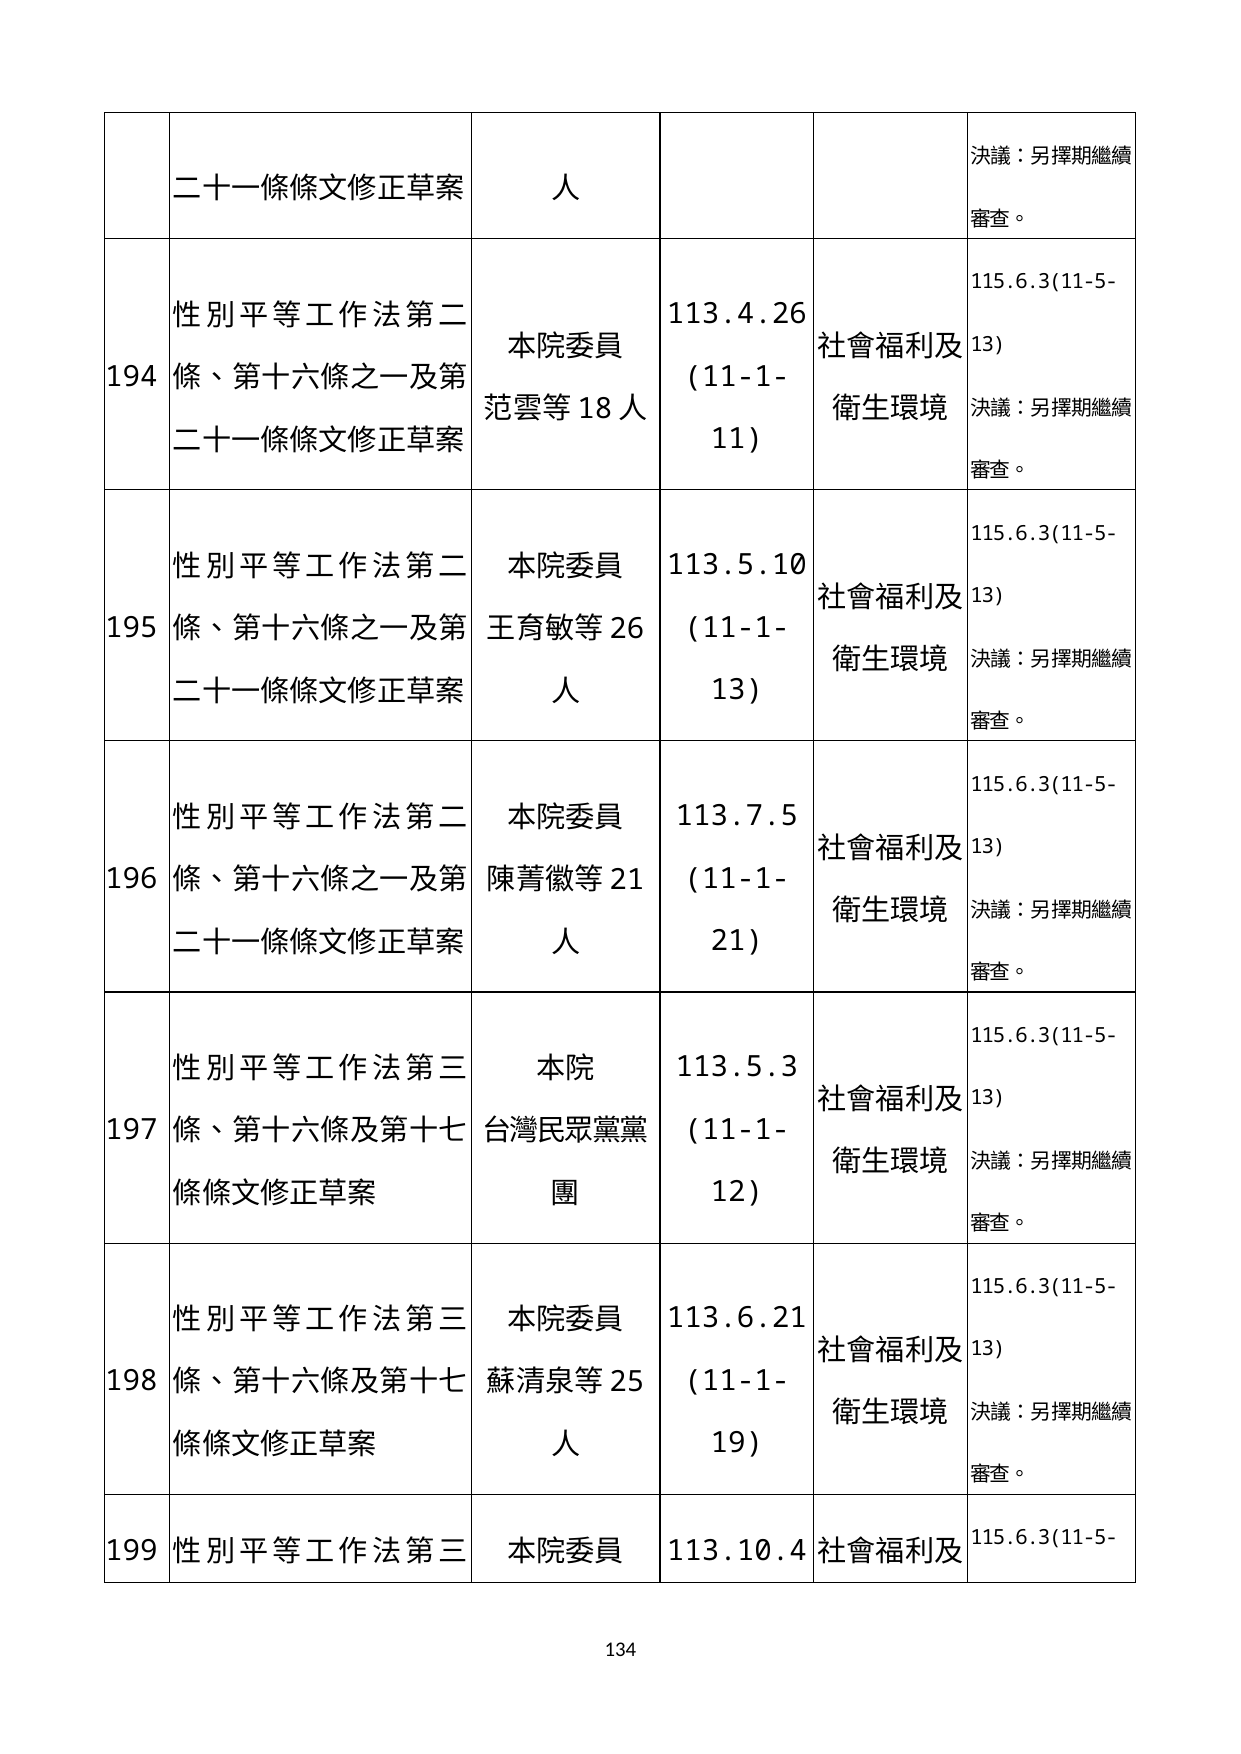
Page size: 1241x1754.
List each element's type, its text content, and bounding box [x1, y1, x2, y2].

table_cell [814, 113, 967, 238]
table_cell 113.4.26 (11-1-11) [661, 239, 813, 489]
table_cell [105, 239, 169, 489]
table_cell 113.5.10 (11-1-13) [661, 490, 813, 740]
table_cell 113.5.3 (11-1-12) [661, 993, 813, 1242]
table_cell 性別平等工作法第二條、第十六條之一及第二十一條條文修正草案 [170, 741, 471, 991]
table_cell 人 [472, 113, 659, 238]
table_cell [105, 113, 169, 238]
table_cell [105, 490, 169, 740]
table_cell 115.6.3(11-5-13) 決議：另擇期繼續審查。 [968, 239, 1135, 489]
table_cell 115.6.3(11-5-13) 決議：另擇期繼續審查。 [968, 741, 1135, 991]
table_cell 本院 台灣民眾黨黨團 [472, 993, 659, 1242]
table_cell 決議：另擇期繼續審查。 [968, 113, 1135, 238]
table_cell 社會福利及 [814, 1495, 967, 1582]
table_cell 社會福利及衛生環境 [814, 239, 967, 489]
table_cell 113.10.4 [661, 1495, 813, 1582]
table_cell 二十一條條文修正草案 [170, 113, 471, 238]
table_cell 性別平等工作法第二條、第十六條之一及第二十一條條文修正草案 [170, 490, 471, 740]
table_cell 社會福利及衛生環境 [814, 1244, 967, 1493]
table_cell [105, 1495, 169, 1582]
table_cell 性別平等工作法第三 [170, 1495, 471, 1582]
table_cell 社會福利及衛生環境 [814, 741, 967, 991]
table_cell 性別平等工作法第三條、第十六條及第十七條條文修正草案 [170, 1244, 471, 1493]
table_cell 社會福利及衛生環境 [814, 490, 967, 740]
table_cell 本院委員 陳菁徽等21人 [472, 741, 659, 991]
table_cell 本院委員 范雲等18人 [472, 239, 659, 489]
table_cell 113.6.21 (11-1-19) [661, 1244, 813, 1493]
table_cell [105, 1244, 169, 1493]
table_cell 性別平等工作法第二條、第十六條之一及第二十一條條文修正草案 [170, 239, 471, 489]
table_cell 115.6.3(11-5- [968, 1495, 1135, 1582]
table_cell 本院委員 蘇清泉等25人 [472, 1244, 659, 1493]
table_cell [105, 741, 169, 991]
table_cell 115.6.3(11-5-13) 決議：另擇期繼續審查。 [968, 490, 1135, 740]
table_cell 性別平等工作法第三條、第十六條及第十七條條文修正草案 [170, 993, 471, 1242]
table_cell [661, 113, 813, 238]
table_cell 113.7.5 (11-1-21) [661, 741, 813, 991]
table_cell 本院委員 [472, 1495, 659, 1582]
table_cell 115.6.3(11-5-13) 決議：另擇期繼續審查。 [968, 993, 1135, 1242]
table_cell 社會福利及衛生環境 [814, 993, 967, 1242]
table_cell 本院委員 王育敏等26人 [472, 490, 659, 740]
table_cell 115.6.3(11-5-13) 決議：另擇期繼續審查。 [968, 1244, 1135, 1493]
table_cell [105, 993, 169, 1242]
